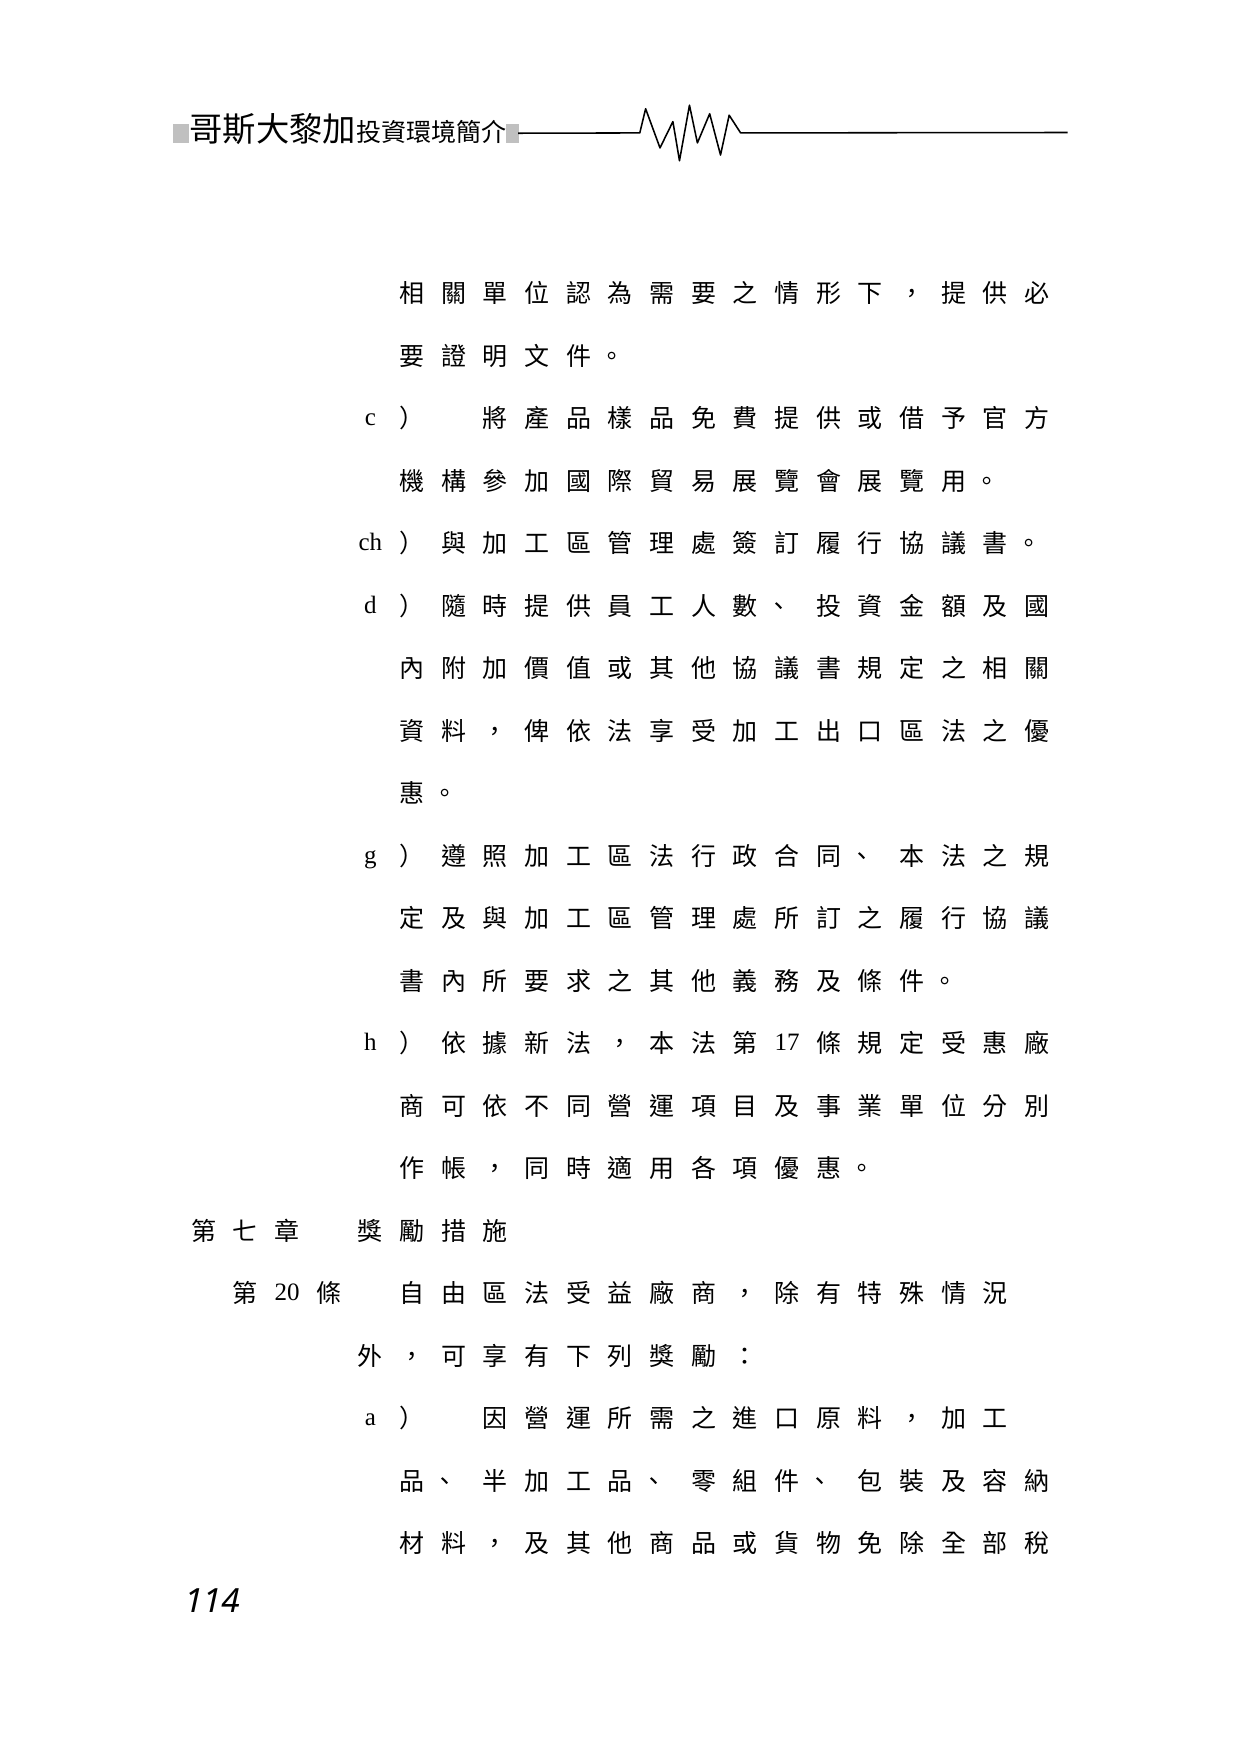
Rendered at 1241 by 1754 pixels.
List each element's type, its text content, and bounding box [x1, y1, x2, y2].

text g）遵照加工區法行政合同、本法之規定及與加工區管理處所訂之履行協議書內所要求之其他義務及條件。 [330, 813, 1058, 1000]
text 第七章 獎勵措施 [183, 1188, 1058, 1250]
text 第20條 自由區法受益廠商，除有特殊情況外，可享有下列獎勵： [183, 1250, 1058, 1375]
text a） 因營運所需之進口原料，加工品、半加工品、零組件、包裝及容納材料，及其他商品或貨物免除全部稅 [330, 1375, 1058, 1563]
text ch）與加工區管理處簽訂履行協議書。 [330, 500, 1058, 563]
text c） 將產品樣品免費提供或借予官方機構參加國際貿易展覽會展覽用。 [330, 375, 1058, 500]
text 相關單位認為需要之情形下，提供必要證明文件。 [330, 250, 1058, 375]
text h）依據新法，本法第17條規定受惠廠商可依不同營運項目及事業單位分別作帳，同時適用各項優惠。 [330, 1000, 1058, 1188]
text d）隨時提供員工人數、投資金額及國內附加價值或其他協議書規定之相關資料，俾依法享受加工出口區法之優惠。 [330, 563, 1058, 813]
